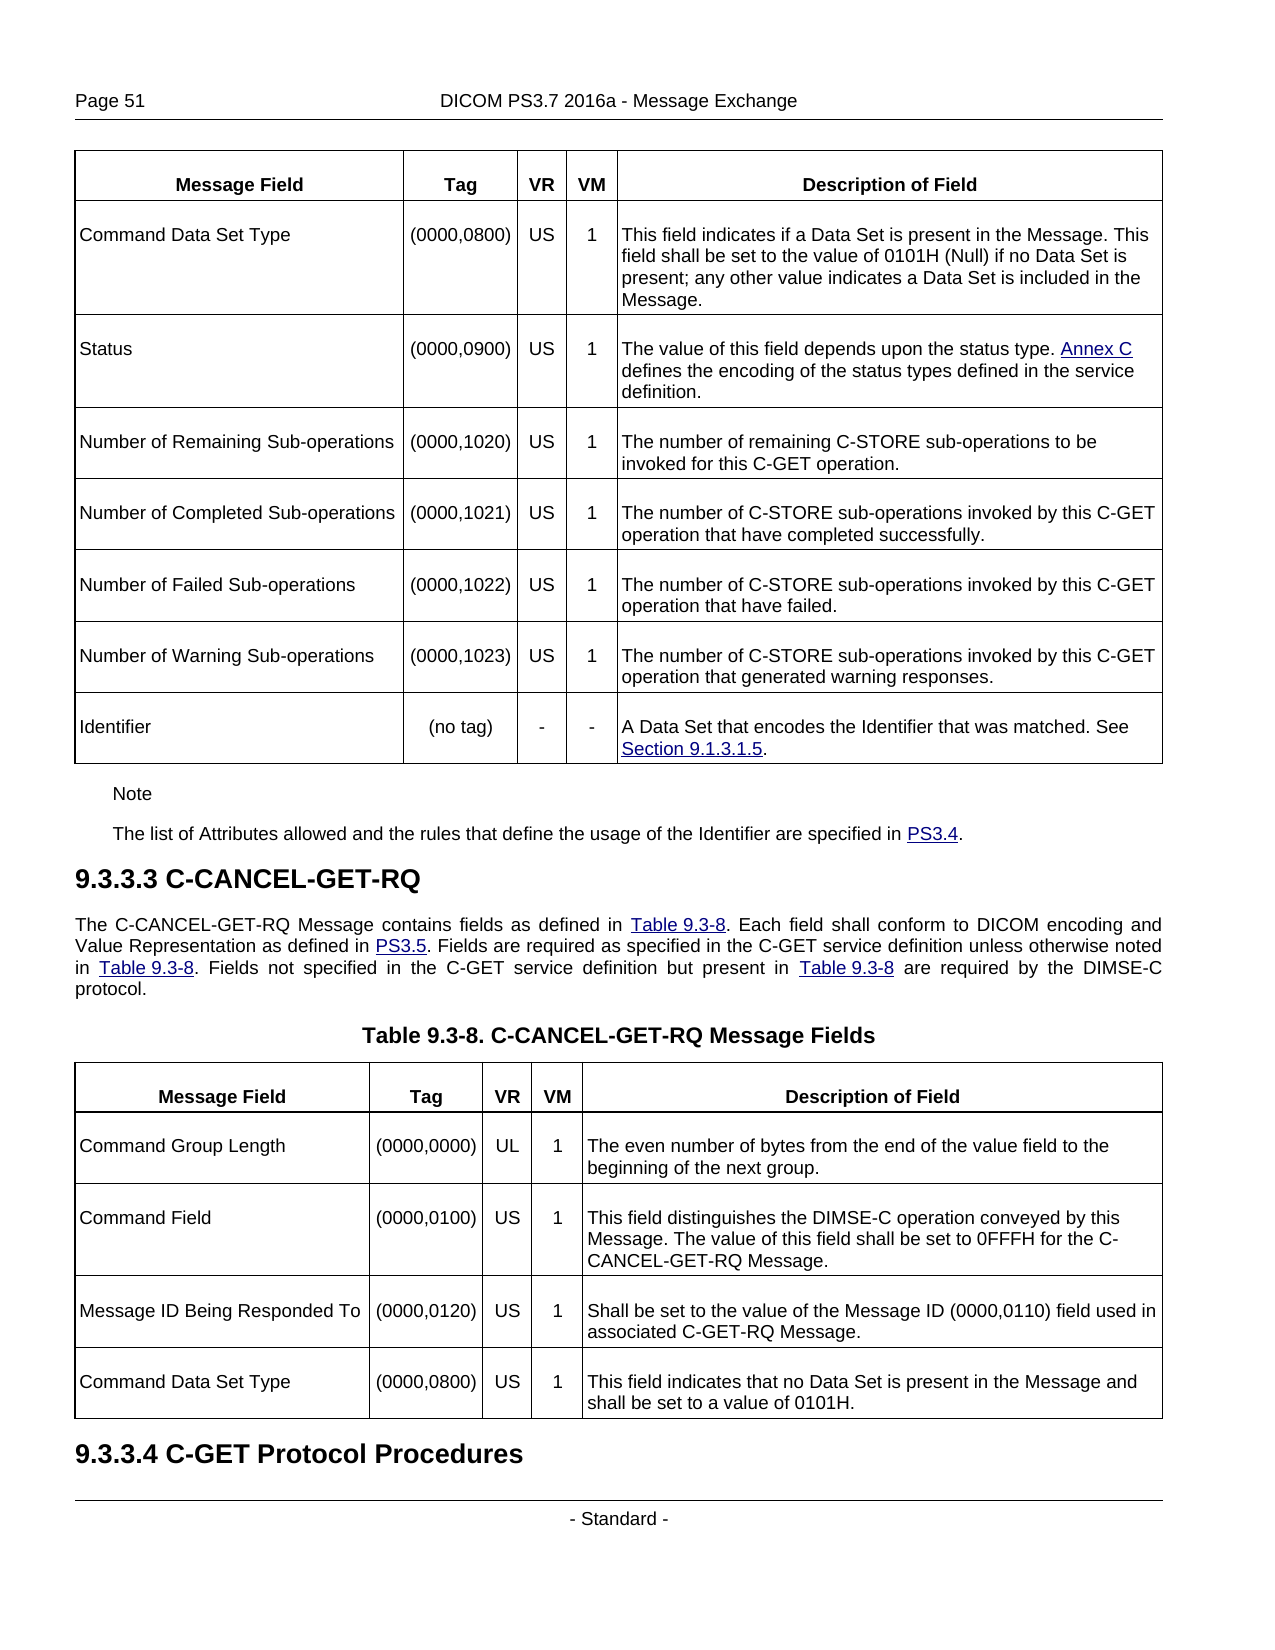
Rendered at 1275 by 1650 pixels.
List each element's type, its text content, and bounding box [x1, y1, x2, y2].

text Note [112, 783, 1125, 804]
table_cell Command Data Set Type [76, 201, 403, 314]
table_cell Identifier [76, 693, 403, 763]
table_cell US [518, 479, 566, 549]
table_cell This field indicates that no Data Set is present in the Message and shall be set to a value of 0101H. [583, 1348, 1162, 1418]
table_cell The number of remaining C-STORE sub-operations to be invoked for this C-GET operation. [618, 408, 1162, 478]
table_cell Number of Failed Sub-operations [76, 550, 403, 621]
table_cell 1 [567, 201, 617, 314]
table_cell US [518, 408, 566, 478]
table_cell (0000,0800) [370, 1348, 482, 1418]
table_cell US [518, 315, 566, 407]
table_cell Message ID Being Responded To [76, 1276, 369, 1347]
table_cell (no tag) [404, 693, 517, 763]
table_cell 1 [532, 1184, 582, 1275]
table_cell Command Field [76, 1184, 369, 1275]
text The C-CANCEL-GET-RQ Message contains fields as defined in Table 9.3-8. Each field shall conform to DICOM encoding and Value Representation as defined in PS3.5. Fields are required as specified in the C-GET service definition unless otherwise noted in Table 9.3-8. Fields not specified in the C-GET service definition but present in Table 9.3-8 are required by the DIMSE-C protocol. [75, 913, 1162, 1000]
table_cell US [518, 622, 566, 692]
table_header Message Field [76, 151, 403, 200]
table_cell Command Data Set Type [76, 1348, 369, 1418]
table_cell The number of C-STORE sub-operations invoked by this C-GET operation that have failed. [618, 550, 1162, 621]
table_header Tag [370, 1063, 482, 1111]
table_header VM [567, 151, 617, 200]
table_cell 1 [532, 1348, 582, 1418]
table_cell 1 [567, 408, 617, 478]
table_cell Number of Completed Sub-operations [76, 479, 403, 549]
table_cell The even number of bytes from the end of the value field to the beginning of the next group. [583, 1113, 1162, 1183]
text The list of Attributes allowed and the rules that define the usage of the Identifier are specified in PS3.4. [112, 823, 1125, 845]
table_cell Status [76, 315, 403, 407]
table_header VR [518, 151, 566, 200]
table_cell US [518, 550, 566, 621]
table_cell (0000,1022) [404, 550, 517, 621]
table_cell (0000,0000) [370, 1113, 482, 1183]
table_cell US [483, 1276, 531, 1347]
table_cell (0000,0900) [404, 315, 517, 407]
table_cell (0000,1021) [404, 479, 517, 549]
table_cell US [483, 1348, 531, 1418]
table_header VM [532, 1063, 582, 1111]
table_cell Command Group Length [76, 1113, 369, 1183]
table_header Tag [404, 151, 517, 200]
table_cell 1 [567, 479, 617, 549]
table_header VR [483, 1063, 531, 1111]
table_cell Shall be set to the value of the Message ID (0000,0110) field used in associated C-GET-RQ Message. [583, 1276, 1162, 1347]
text Table 9.3-8. C-CANCEL-GET-RQ Message Fields [75, 1022, 1162, 1048]
table_cell The value of this field depends upon the status type. Annex C defines the encoding of the status types defined in the service definition. [618, 315, 1162, 407]
table_cell US [518, 201, 566, 314]
table_cell A Data Set that encodes the Identifier that was matched. See Section 9.1.3.1.5. [618, 693, 1162, 763]
table_cell 1 [567, 315, 617, 407]
table_cell This field distinguishes the DIMSE‑C operation conveyed by this Message. The value of this field shall be set to 0FFFH for the C-CANCEL-GET-RQ Message. [583, 1184, 1162, 1275]
text 9.3.3.3 C-CANCEL-GET-RQ [75, 863, 1162, 895]
table_cell The number of C-STORE sub-operations invoked by this C-GET operation that have completed successfully. [618, 479, 1162, 549]
table_cell - [567, 693, 617, 763]
table_cell The number of C-STORE sub-operations invoked by this C-GET operation that generated warning responses. [618, 622, 1162, 692]
table_cell 1 [532, 1276, 582, 1347]
table_header Message Field [76, 1063, 369, 1111]
table_cell US [483, 1184, 531, 1275]
table_cell (0000,1020) [404, 408, 517, 478]
table_cell (0000,0800) [404, 201, 517, 314]
table_cell 1 [567, 622, 617, 692]
table_cell 1 [532, 1113, 582, 1183]
table_cell (0000,0120) [370, 1276, 482, 1347]
table_cell UL [483, 1113, 531, 1183]
table_cell - [518, 693, 566, 763]
table_header Description of Field [583, 1063, 1162, 1111]
table_cell Number of Remaining Sub-operations [76, 408, 403, 478]
table_cell (0000,0100) [370, 1184, 482, 1275]
table_cell Number of Warning Sub-operations [76, 622, 403, 692]
text 9.3.3.4 C-GET Protocol Procedures [75, 1438, 1162, 1469]
table_cell This field indicates if a Data Set is present in the Message. This field shall be set to the value of 0101H (Null) if no Data Set is present; any other value indicates a Data Set is included in the Message. [618, 201, 1162, 314]
table_cell 1 [567, 550, 617, 621]
table_cell (0000,1023) [404, 622, 517, 692]
table_header Description of Field [618, 151, 1162, 200]
